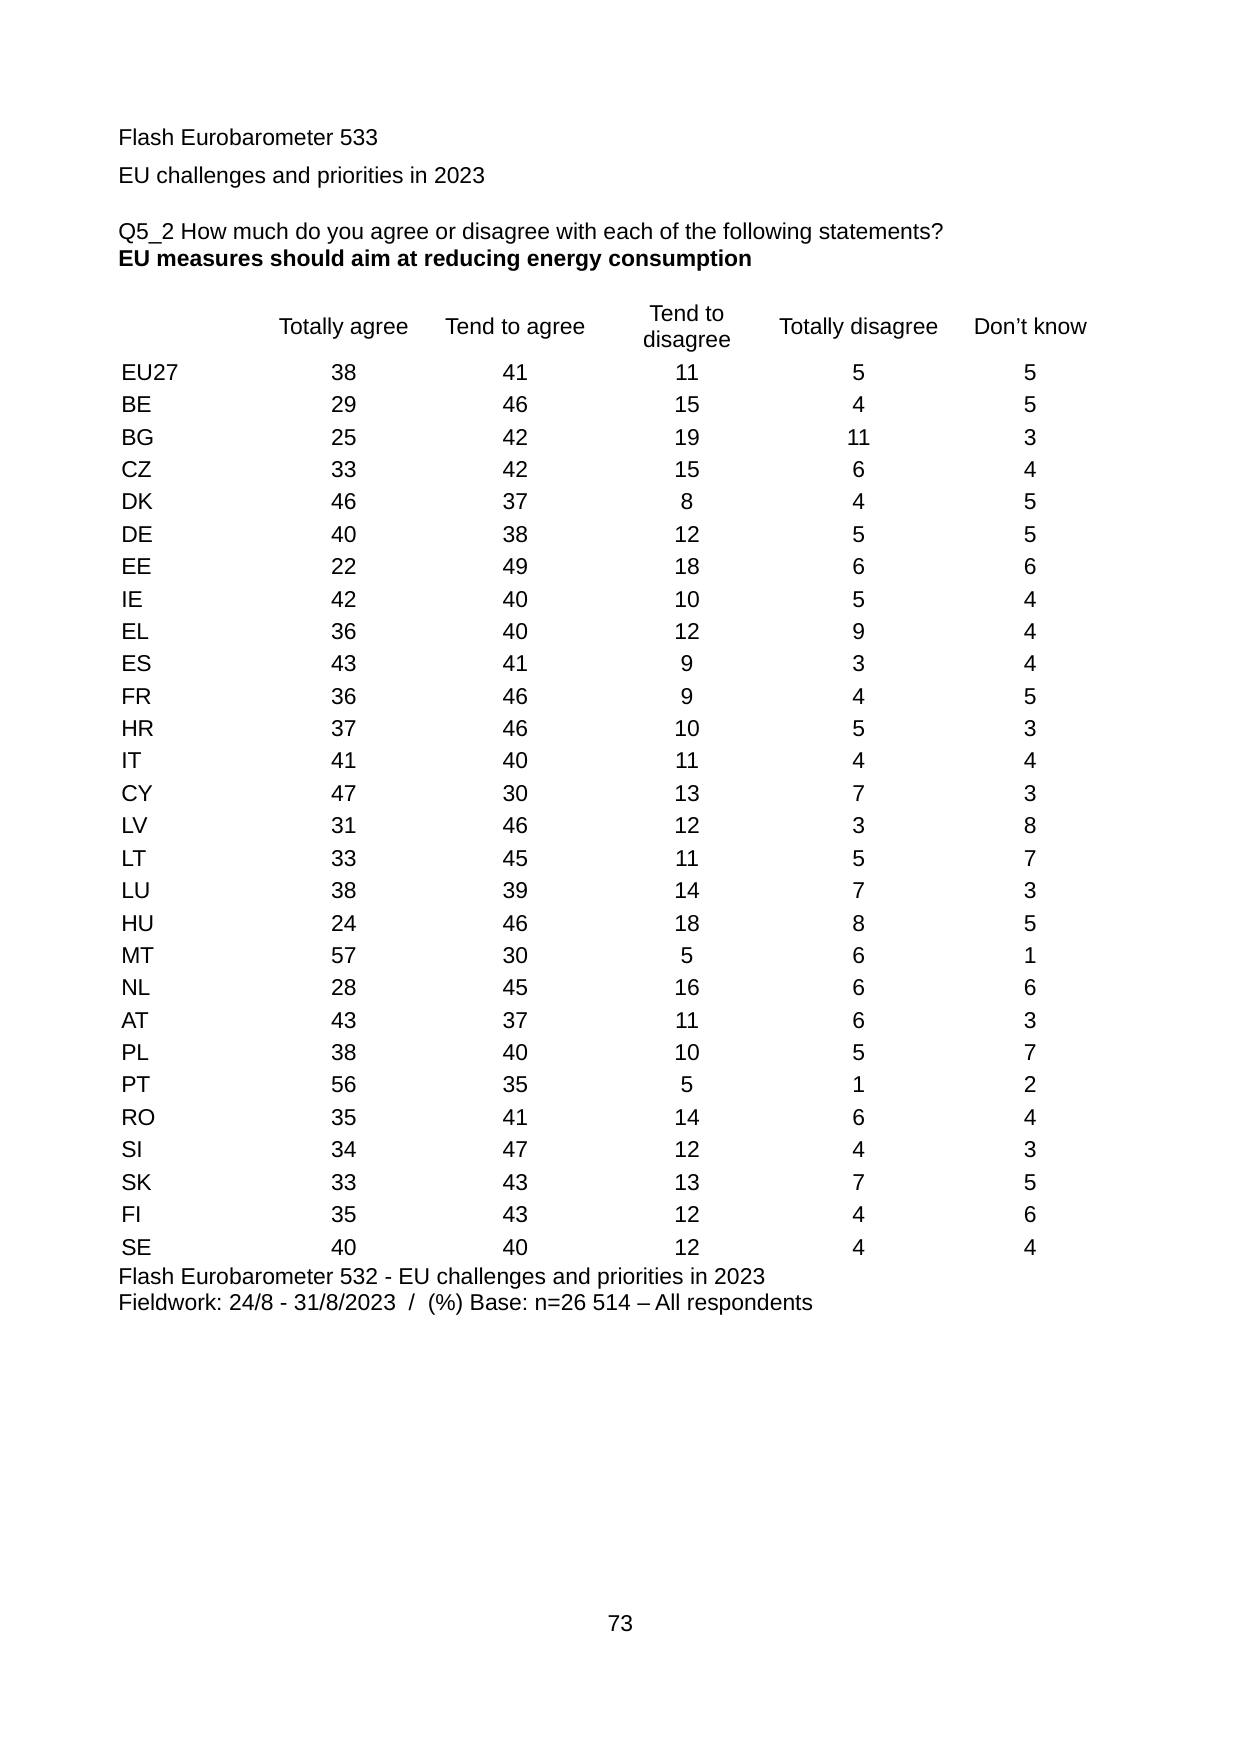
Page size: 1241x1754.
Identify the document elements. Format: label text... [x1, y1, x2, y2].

table_header Totally agree [258, 297, 429, 356]
table_cell 34 [258, 1133, 429, 1166]
table_cell 40 [429, 1036, 601, 1068]
table_cell 4 [944, 647, 1116, 680]
table_cell 9 [601, 647, 773, 680]
table_cell 7 [944, 842, 1116, 874]
table_cell 13 [601, 777, 773, 809]
table_cell EE [118, 550, 258, 582]
table_cell ES [118, 647, 258, 680]
table_cell 6 [944, 1198, 1116, 1230]
table_cell MT [118, 939, 258, 971]
table_cell 12 [601, 1230, 773, 1263]
table_cell 56 [258, 1069, 429, 1101]
table_cell 38 [429, 518, 601, 550]
table_cell 11 [601, 1004, 773, 1036]
table_cell 41 [429, 1101, 601, 1133]
table_cell 12 [601, 518, 773, 550]
table_header Don’t know [944, 297, 1116, 356]
table_cell 40 [258, 1230, 429, 1263]
table_header Tend to agree [429, 297, 601, 356]
table_cell 7 [773, 777, 944, 809]
table_cell 4 [944, 615, 1116, 647]
table_cell 38 [258, 356, 429, 388]
table_cell 3 [944, 421, 1116, 453]
table_cell 35 [258, 1101, 429, 1133]
table_cell 16 [601, 971, 773, 1004]
table_cell 41 [429, 647, 601, 680]
text EU measures should aim at reducing energy consumption [118, 244, 1122, 271]
table_cell 41 [429, 356, 601, 388]
table_cell 49 [429, 550, 601, 582]
table_cell 4 [773, 680, 944, 712]
table_cell 13 [601, 1166, 773, 1198]
table_cell 10 [601, 712, 773, 744]
table_cell 6 [944, 971, 1116, 1004]
table_cell 45 [429, 842, 601, 874]
table_cell 11 [601, 745, 773, 777]
table_cell 1 [944, 939, 1116, 971]
table_cell 10 [601, 1036, 773, 1068]
table_cell 47 [429, 1133, 601, 1166]
table_cell PL [118, 1036, 258, 1068]
table_cell CY [118, 777, 258, 809]
table_cell 4 [944, 1101, 1116, 1133]
table_cell BG [118, 421, 258, 453]
table_cell 46 [429, 712, 601, 744]
table_cell 5 [773, 712, 944, 744]
table_cell 42 [258, 583, 429, 615]
table_cell 35 [429, 1069, 601, 1101]
table_cell IE [118, 583, 258, 615]
table_cell 43 [258, 647, 429, 680]
table_cell 46 [429, 680, 601, 712]
table_cell 40 [429, 745, 601, 777]
text Flash Eurobarometer 532 - EU challenges and priorities in 2023 [118, 1263, 1122, 1289]
table_cell 46 [429, 388, 601, 421]
table_cell IT [118, 745, 258, 777]
table_cell 5 [944, 1166, 1116, 1198]
table_cell 30 [429, 777, 601, 809]
table_cell 43 [258, 1004, 429, 1036]
table_cell 40 [429, 1230, 601, 1263]
table_cell HR [118, 712, 258, 744]
table_cell 47 [258, 777, 429, 809]
table_cell 3 [944, 712, 1116, 744]
table_cell 5 [944, 356, 1116, 388]
table_cell 5 [773, 518, 944, 550]
table_cell 4 [944, 1230, 1116, 1263]
table_cell 4 [773, 1198, 944, 1230]
table_cell PT [118, 1069, 258, 1101]
table_cell 37 [429, 1004, 601, 1036]
table_cell 40 [429, 583, 601, 615]
table_cell 22 [258, 550, 429, 582]
table_cell 5 [601, 1069, 773, 1101]
table_cell 8 [773, 906, 944, 939]
table_cell 28 [258, 971, 429, 1004]
table_cell 37 [258, 712, 429, 744]
table_cell 7 [773, 874, 944, 906]
table_cell LV [118, 809, 258, 842]
table_cell CZ [118, 453, 258, 485]
table_cell 6 [773, 1101, 944, 1133]
table_header Tend to disagree [601, 297, 773, 356]
table_cell 40 [258, 518, 429, 550]
table_cell 3 [944, 1133, 1116, 1166]
table_cell 3 [944, 874, 1116, 906]
table_cell 5 [944, 906, 1116, 939]
table_cell 3 [773, 647, 944, 680]
table_cell 12 [601, 1198, 773, 1230]
table_cell 5 [773, 583, 944, 615]
table_cell 30 [429, 939, 601, 971]
table_cell 37 [429, 485, 601, 518]
table_cell 6 [773, 453, 944, 485]
table_cell LT [118, 842, 258, 874]
table_cell 45 [429, 971, 601, 1004]
table_cell 6 [773, 550, 944, 582]
table_cell 43 [429, 1198, 601, 1230]
table_cell BE [118, 388, 258, 421]
table_cell 9 [773, 615, 944, 647]
table_cell 33 [258, 1166, 429, 1198]
table_cell 10 [601, 583, 773, 615]
table_cell 5 [601, 939, 773, 971]
table_cell 33 [258, 842, 429, 874]
table_cell 19 [601, 421, 773, 453]
table_cell 18 [601, 906, 773, 939]
text Q5_2 How much do you agree or disagree with each of the following statements? [118, 218, 1122, 244]
table_cell 24 [258, 906, 429, 939]
table_cell 4 [773, 388, 944, 421]
table_cell FR [118, 680, 258, 712]
table_cell NL [118, 971, 258, 1004]
table_cell 5 [944, 518, 1116, 550]
table_cell 46 [258, 485, 429, 518]
table_cell 6 [773, 971, 944, 1004]
table_cell SK [118, 1166, 258, 1198]
table_cell 5 [773, 1036, 944, 1068]
table_cell HU [118, 906, 258, 939]
table_cell 3 [944, 1004, 1116, 1036]
table_cell 39 [429, 874, 601, 906]
table_cell 12 [601, 1133, 773, 1166]
table_cell 4 [944, 583, 1116, 615]
table_cell 40 [429, 615, 601, 647]
table_cell EL [118, 615, 258, 647]
table_cell 25 [258, 421, 429, 453]
table_cell 43 [429, 1166, 601, 1198]
table_cell 46 [429, 809, 601, 842]
table_cell 9 [601, 680, 773, 712]
table_cell 33 [258, 453, 429, 485]
table_cell 11 [773, 421, 944, 453]
table_cell 4 [773, 1133, 944, 1166]
text Fieldwork: 24/8 - 31/8/2023 / (%) Base: n=26 514 – All respondents [118, 1289, 1122, 1316]
table_cell 29 [258, 388, 429, 421]
table_cell 8 [601, 485, 773, 518]
table_cell SI [118, 1133, 258, 1166]
table_cell 5 [773, 356, 944, 388]
table_cell 4 [773, 1230, 944, 1263]
table_cell 11 [601, 356, 773, 388]
table_cell 42 [429, 453, 601, 485]
table_cell 4 [773, 745, 944, 777]
table_cell 57 [258, 939, 429, 971]
table_cell 35 [258, 1198, 429, 1230]
table_cell LU [118, 874, 258, 906]
table_header [118, 297, 258, 356]
table_cell 41 [258, 745, 429, 777]
table_cell 5 [944, 485, 1116, 518]
table_cell 15 [601, 388, 773, 421]
table_cell DK [118, 485, 258, 518]
table_header Totally disagree [773, 297, 944, 356]
table_cell 42 [429, 421, 601, 453]
table_cell 38 [258, 874, 429, 906]
table_cell DE [118, 518, 258, 550]
table_cell 7 [944, 1036, 1116, 1068]
table_cell RO [118, 1101, 258, 1133]
table_cell 18 [601, 550, 773, 582]
table_cell 14 [601, 1101, 773, 1133]
table_cell 5 [944, 680, 1116, 712]
table_cell AT [118, 1004, 258, 1036]
table_cell 2 [944, 1069, 1116, 1101]
table_cell 15 [601, 453, 773, 485]
table_cell 6 [773, 1004, 944, 1036]
table_cell 7 [773, 1166, 944, 1198]
table_cell 11 [601, 842, 773, 874]
table_cell 6 [944, 550, 1116, 582]
table_cell 4 [773, 485, 944, 518]
table_cell 36 [258, 680, 429, 712]
table_cell 3 [944, 777, 1116, 809]
table_cell FI [118, 1198, 258, 1230]
table_cell 14 [601, 874, 773, 906]
table_cell 36 [258, 615, 429, 647]
table_cell 3 [773, 809, 944, 842]
table_cell 38 [258, 1036, 429, 1068]
table_cell 4 [944, 453, 1116, 485]
table_cell 12 [601, 809, 773, 842]
table_cell EU27 [118, 356, 258, 388]
table_cell 6 [773, 939, 944, 971]
table_cell SE [118, 1230, 258, 1263]
table_cell 46 [429, 906, 601, 939]
table_cell 31 [258, 809, 429, 842]
table_cell 8 [944, 809, 1116, 842]
table_cell 1 [773, 1069, 944, 1101]
table_cell 5 [944, 388, 1116, 421]
table_cell 5 [773, 842, 944, 874]
table_cell 12 [601, 615, 773, 647]
table_cell 4 [944, 745, 1116, 777]
